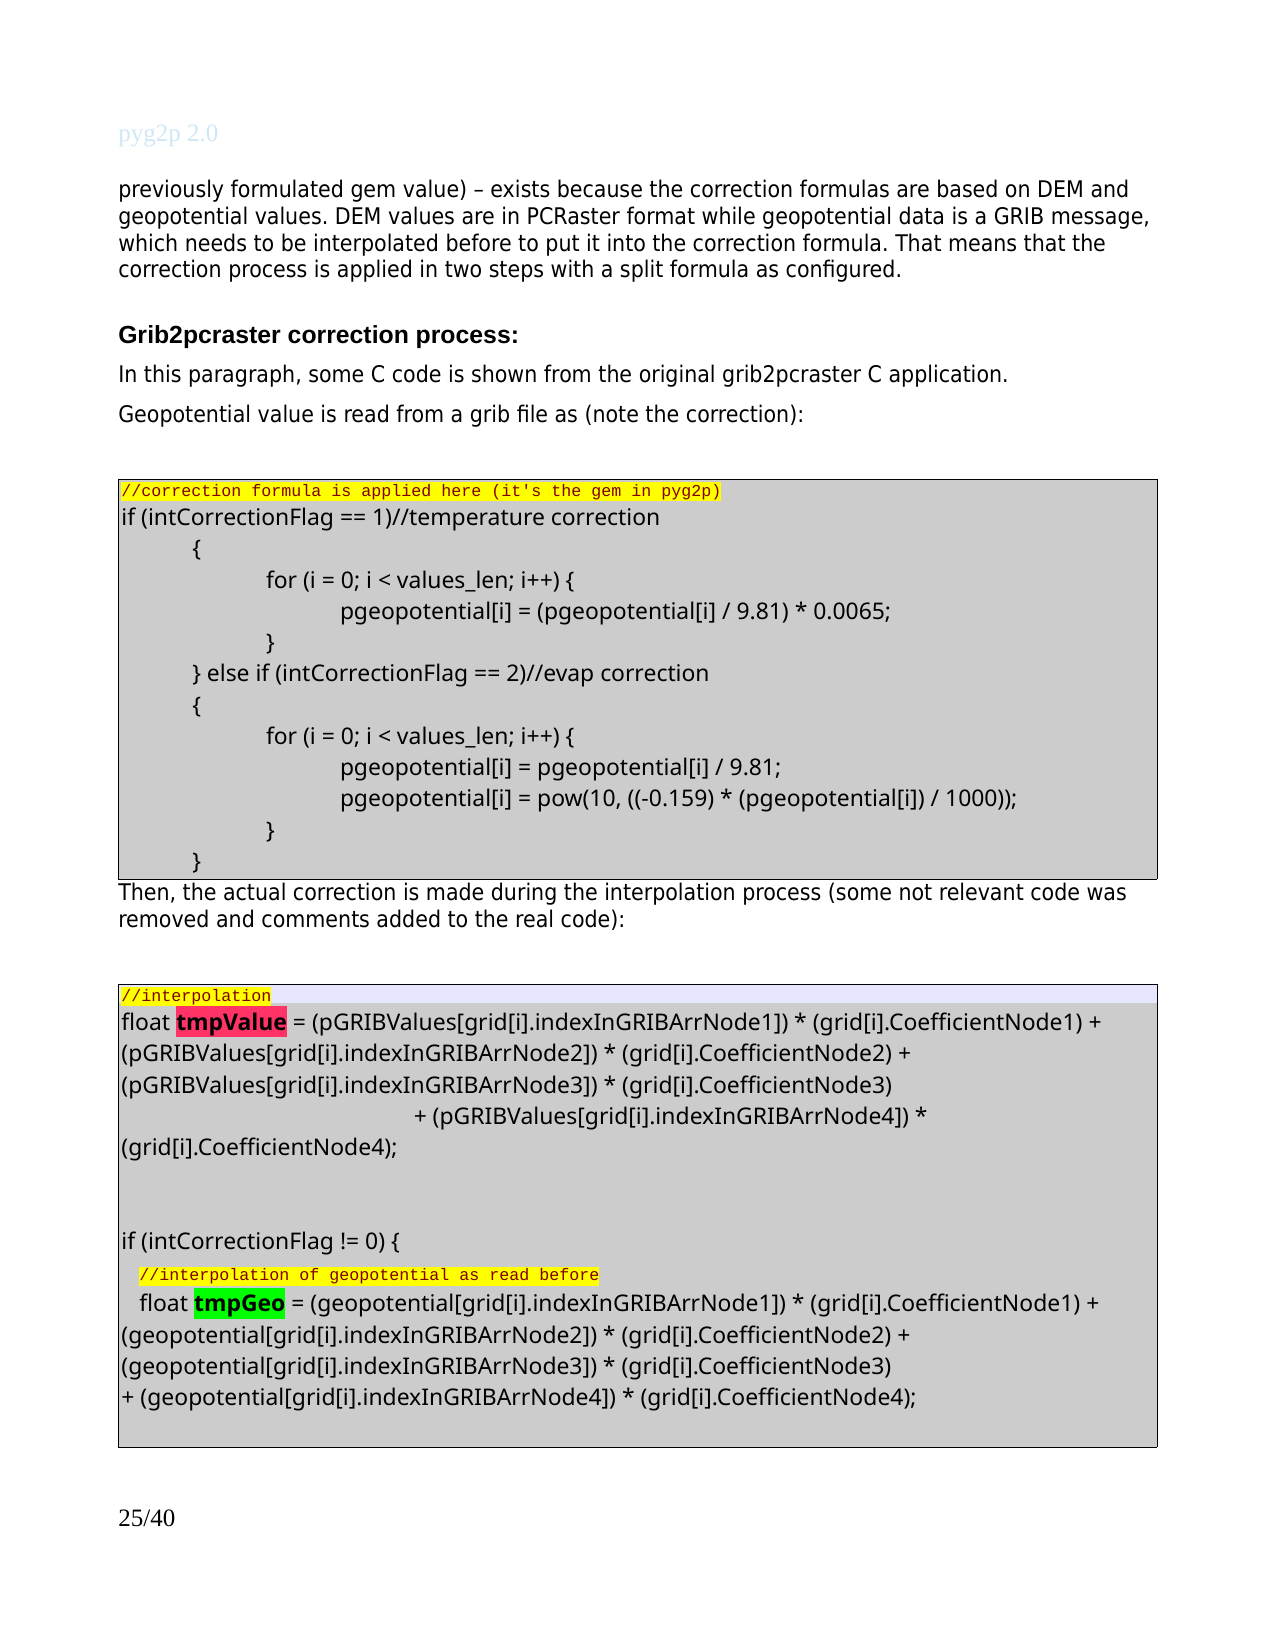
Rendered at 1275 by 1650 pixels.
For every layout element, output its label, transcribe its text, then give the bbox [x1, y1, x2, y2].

text if (intCorrectionFlag != 0) { [119, 1191, 1157, 1253]
text pgeopotential[i] = (pgeopotential[i] / 9.81) * 0.0065; [119, 592, 1157, 623]
text previously formulated gem value) – exists because the correction formulas are based on DEM and geopotential values. DEM values are in PCRaster format while geopotential data is a GRIB message, which needs to be interpolated before to put it into the correction formula. That means that the correction process is applied in two steps with a split formula as configured. [118, 176, 1157, 283]
text } else if (intCorrectionFlag == 2)//evap correction [119, 654, 1157, 685]
text //interpolation of geopotential as read before [119, 1253, 1157, 1284]
text //interpolation [119, 985, 1157, 1003]
text //correction formula is applied here (it's the gem in pyg2p) [119, 480, 1157, 498]
text { [119, 529, 1157, 560]
text } [119, 810, 1157, 842]
text } [119, 623, 1157, 654]
text Then, the actual correction is made during the interpolation process (some not relevant code was removed and comments added to the real code): [118, 880, 1157, 932]
text Geopotential value is read from a grib file as (note the correction): [118, 401, 1157, 427]
text for (i = 0; i < values_len; i++) { [119, 717, 1157, 748]
text for (i = 0; i < values_len; i++) { [119, 560, 1157, 592]
text float tmpGeo = (geopotential[grid[i].indexInGRIBArrNode1]) * (grid[i].CoefficientNode1) + (geopotential[grid[i].indexInGRIBArrNode2]) * (grid[i].CoefficientNode2) + (geopotential[grid[i].indexInGRIBArrNode3]) * (grid[i].CoefficientNode3) [119, 1284, 1157, 1378]
text { [119, 685, 1157, 717]
text } [119, 842, 1157, 879]
text + (geopotential[grid[i].indexInGRIBArrNode4]) * (grid[i].CoefficientNode4); [119, 1378, 1157, 1409]
text In this paragraph, some C code is shown from the original grib2pcraster C application. [118, 362, 1157, 388]
text + (pGRIBValues[grid[i].indexInGRIBArrNode4]) * (grid[i].CoefficientNode4); [119, 1097, 1157, 1159]
text if (intCorrectionFlag == 1)//temperature correction [119, 498, 1157, 529]
text float tmpValue = (pGRIBValues[grid[i].indexInGRIBArrNode1]) * (grid[i].CoefficientNode1) + (pGRIBValues[grid[i].indexInGRIBArrNode2]) * (grid[i].CoefficientNode2) + (pGRIBValues[grid[i].indexInGRIBArrNode3]) * (grid[i].CoefficientNode3) [119, 1003, 1157, 1097]
text pgeopotential[i] = pow(10, ((-0.159) * (pgeopotential[i]) / 1000)); [119, 779, 1157, 810]
text pgeopotential[i] = pgeopotential[i] / 9.81; [119, 748, 1157, 779]
subtitle Grib2pcraster correction process: [118, 321, 1157, 349]
